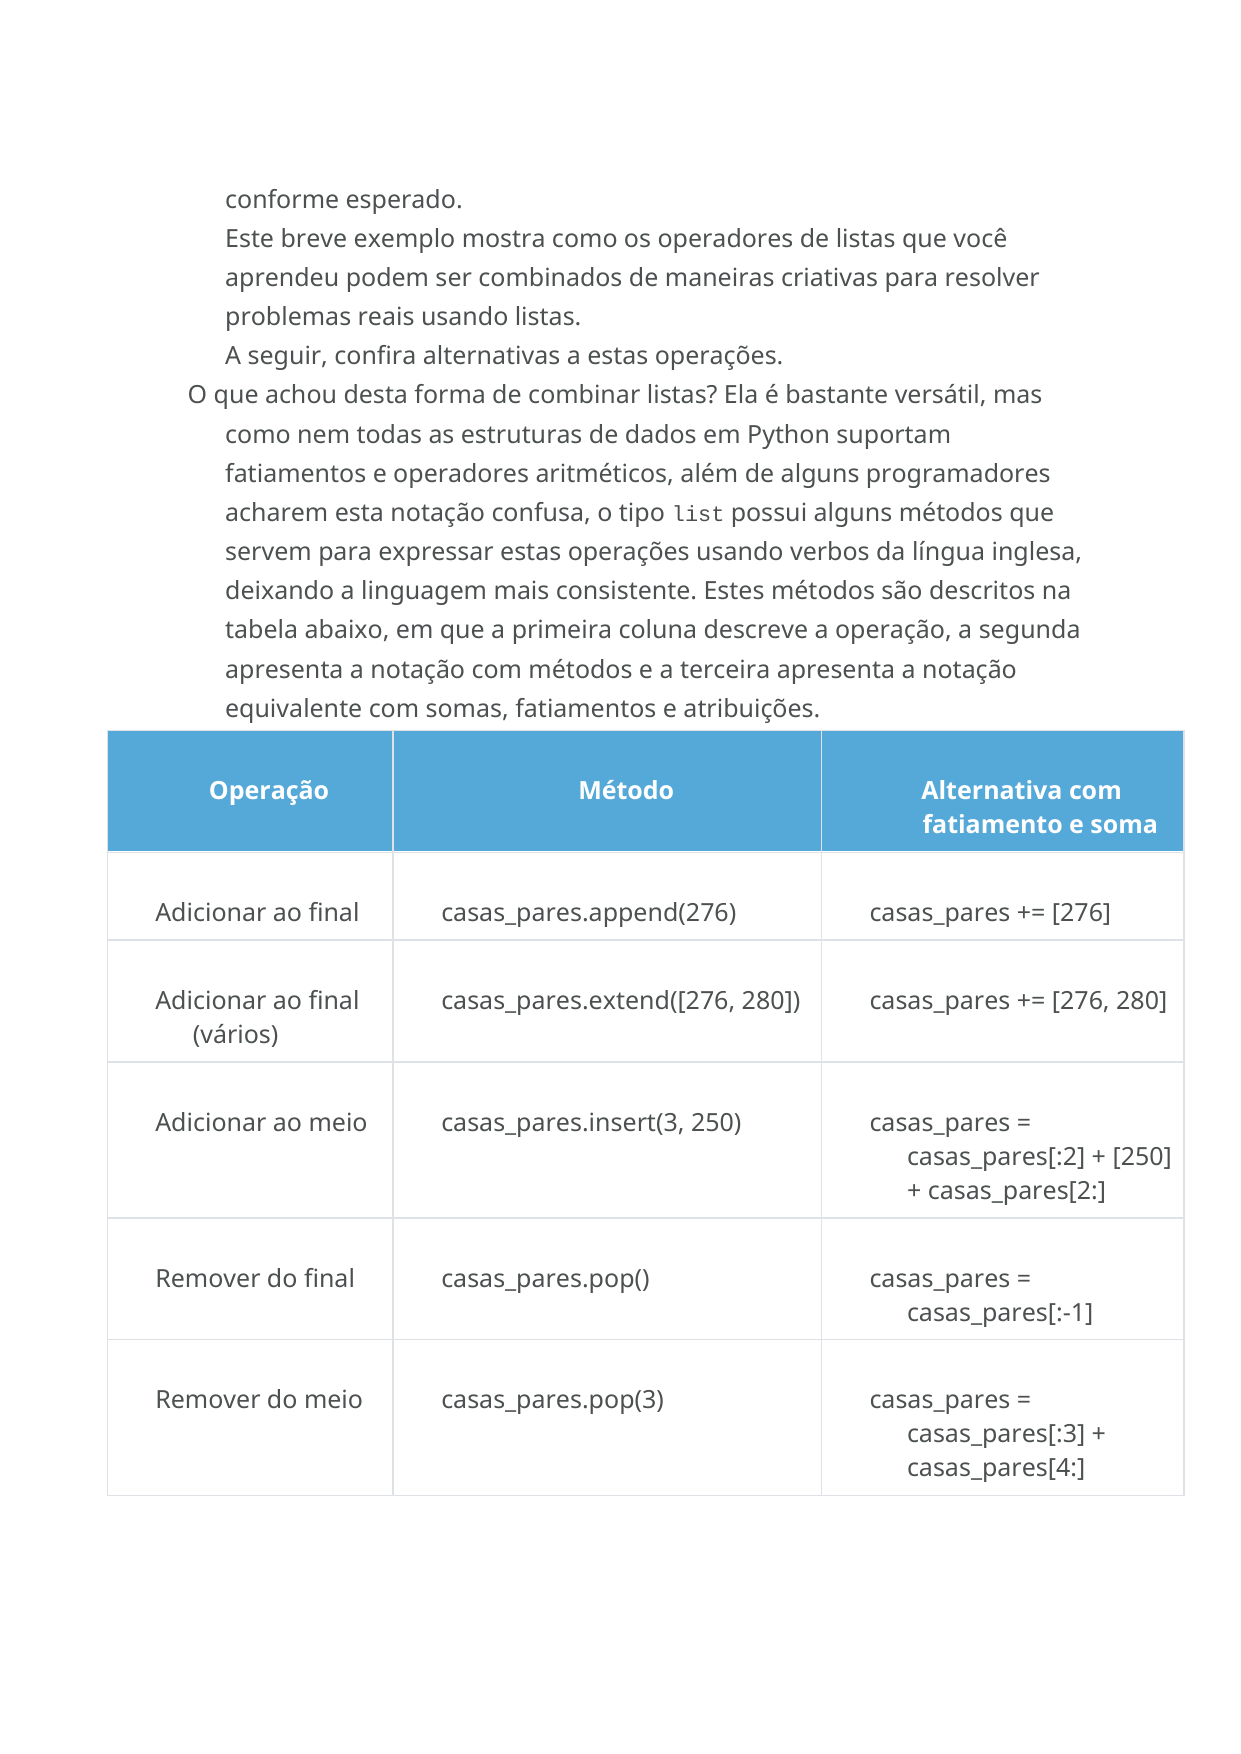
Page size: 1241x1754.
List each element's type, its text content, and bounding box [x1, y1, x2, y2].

table_cell casas_pares.insert(3, 250) [394, 1063, 821, 1217]
table_cell Remover do final [108, 1219, 392, 1339]
table_cell casas_pares.append(276) [394, 853, 821, 939]
table_cell casas_pares.pop(3) [394, 1340, 821, 1494]
table_cell casas_pares = casas_pares[:2] + [250] + casas_pares[2:] [822, 1063, 1183, 1217]
table_header Método [394, 731, 821, 851]
table_cell casas_pares = casas_pares[:-1] [822, 1219, 1183, 1339]
list conforme esperado. Este breve exemplo mostra como os operadores de listas que você aprendeu podem ser combinados de maneiras criativas para resolver problemas reais usando listas. A seguir, confira alternativas a estas operações. [187, 150, 1121, 372]
table_cell casas_pares.extend([276, 280]) [394, 941, 821, 1061]
table_cell casas_pares += [276, 280] [822, 941, 1183, 1061]
table_header Alternativa com fatiamento e soma [822, 731, 1183, 851]
table_cell Adicionar ao meio [108, 1063, 392, 1217]
list [187, 1496, 1121, 1593]
table_cell casas_pares += [276] [822, 853, 1183, 939]
table_cell casas_pares = casas_pares[:3] + casas_pares[4:] [822, 1340, 1183, 1494]
table_cell Adicionar ao final (vários) [108, 941, 392, 1061]
list O que achou desta forma de combinar listas? Ela é bastante versátil, mas como nem todas as estruturas de dados em Python suportam fatiamentos e operadores aritméticos, além de alguns programadores acharem esta notação confusa, o tipo list possui alguns métodos que servem para expressar estas operações usando verbos da língua inglesa, deixando a linguagem mais consistente. Estes métodos são descritos na tabela abaixo, em que a primeira coluna descreve a operação, a segunda apresenta a notação com métodos e a terceira apresenta a notação equivalente com somas, fatiamentos e atribuições. [187, 377, 1090, 724]
table_cell casas_pares.pop() [394, 1219, 821, 1339]
table_cell Remover do meio [108, 1340, 392, 1494]
table_header Operação [108, 731, 392, 851]
table_cell Adicionar ao final [108, 853, 392, 939]
